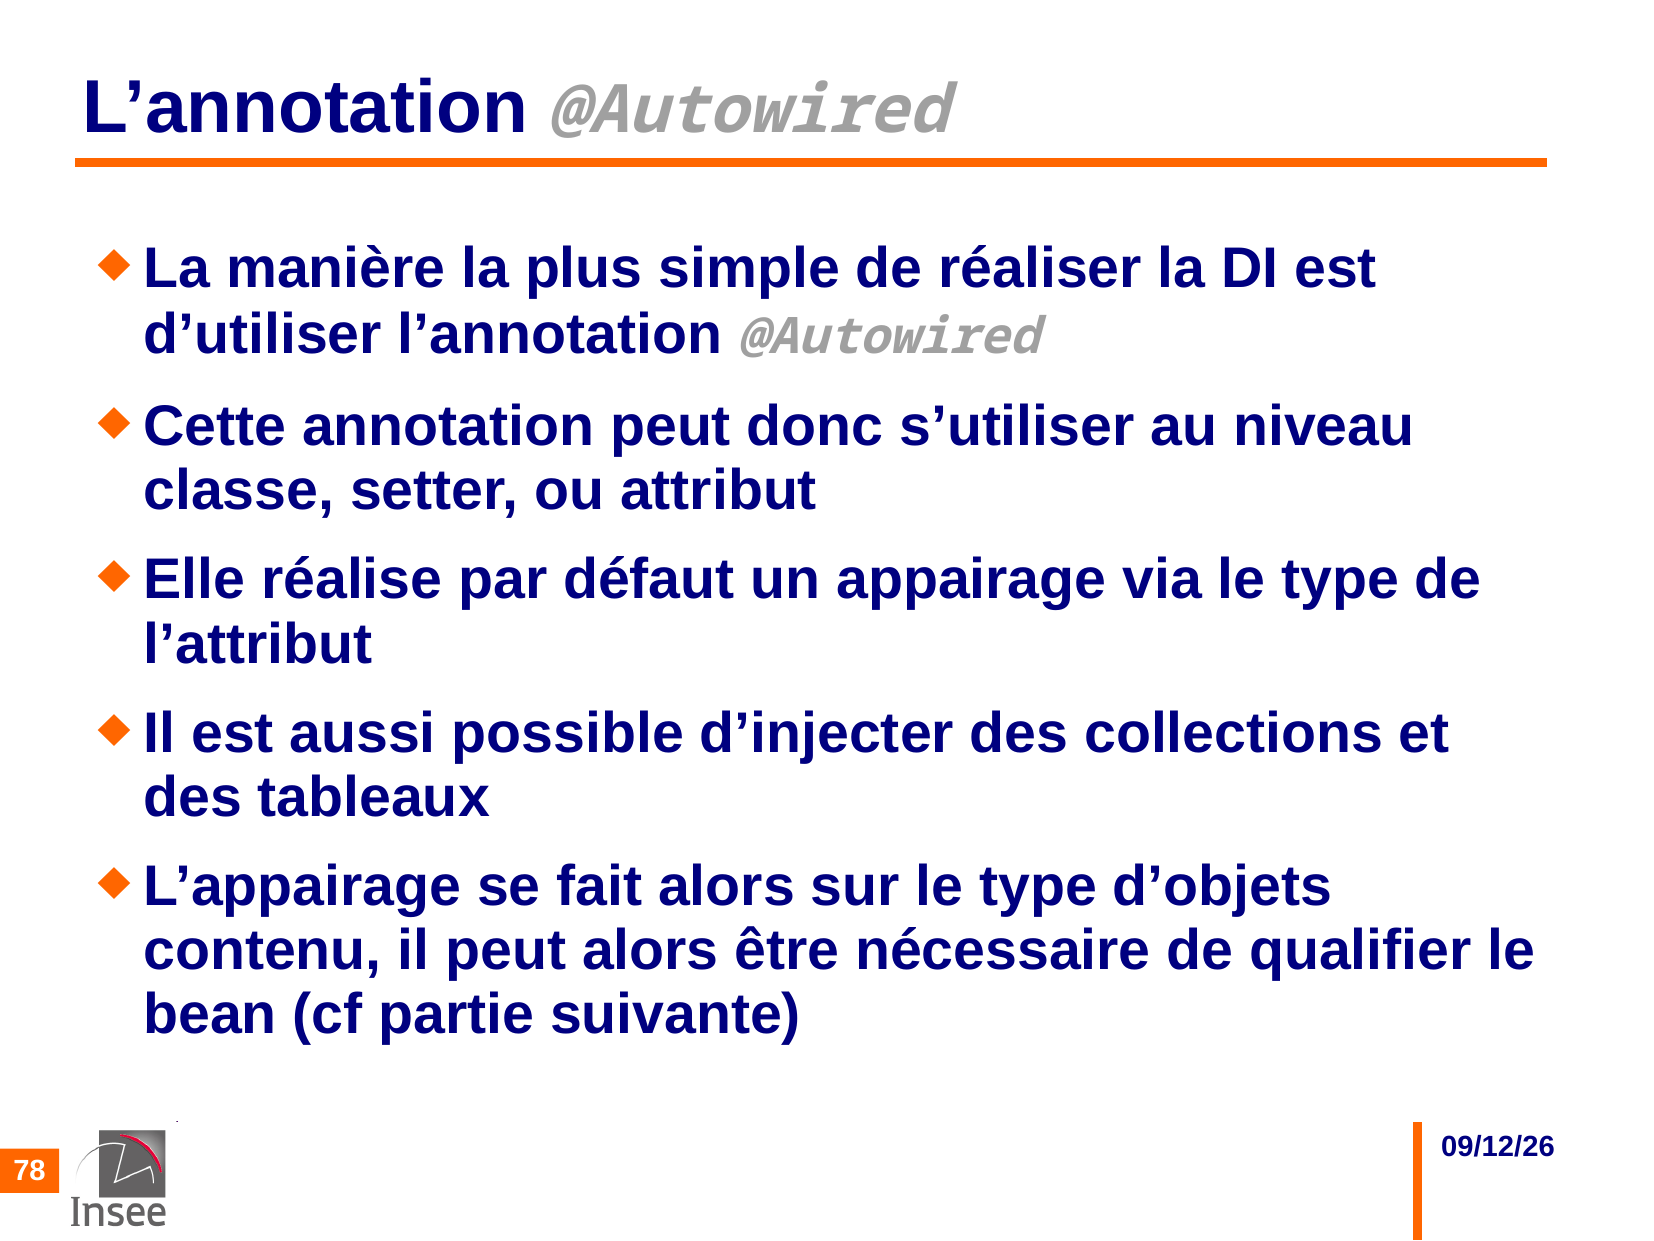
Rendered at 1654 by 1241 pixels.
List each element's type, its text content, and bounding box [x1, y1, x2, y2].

picture [62, 1121, 178, 1241]
list La manière la plus simple de réaliser la DI est d’utiliser l’annotation @Autowired Cette annotation peut donc s’utiliser au niveau classe, setter, ou attribut Elle réalise par défaut un appairage via le type de l’attribut Il est aussi possible d’injecter des collections et des tableaux L’appairage se fait alors sur le type d’objets contenu, il peut alors être nécessaire de qualifier le bean (cf partie suivante) [82, 236, 1548, 1052]
title L’annotation @Autowired [82, 49, 1619, 163]
